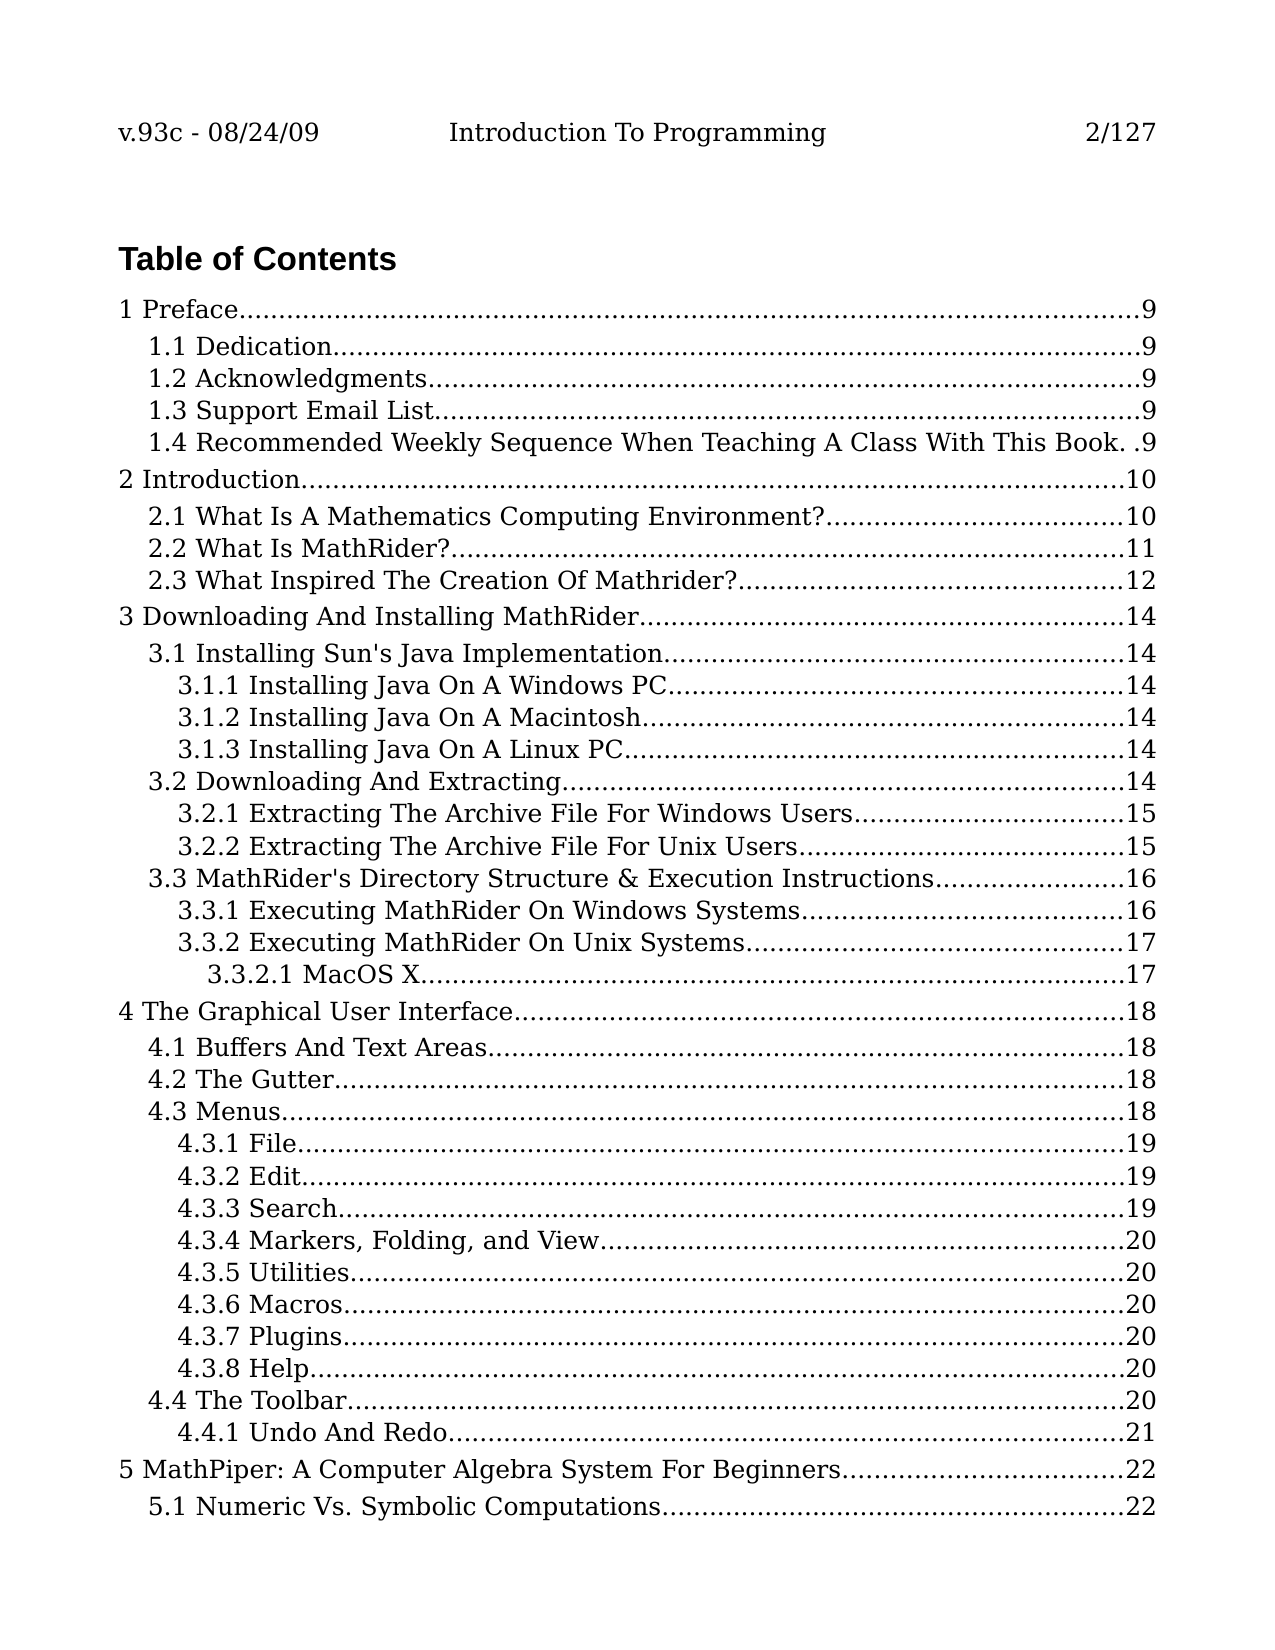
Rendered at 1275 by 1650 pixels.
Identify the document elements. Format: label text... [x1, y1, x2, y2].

text 3.3.2 Executing MathRider On Unix Systems 17 [177, 928, 1157, 957]
text 4.3 Menus 18 [148, 1097, 1157, 1127]
text 4.3.6 Macros 20 [177, 1290, 1157, 1319]
text 3.1.1 Installing Java On A Windows PC 14 [177, 671, 1157, 700]
text 1.4 Recommended Weekly Sequence When Teaching A Class With This Book 9 [148, 428, 1157, 457]
text 3.2 Downloading And Extracting 14 [148, 767, 1157, 797]
text 4.1 Buffers And Text Areas 18 [148, 1033, 1157, 1062]
text 1.1 Dedication 9 [148, 332, 1157, 361]
text 3 Downloading And Installing MathRider 14 [118, 602, 1157, 632]
text 4.2 The Gutter 18 [148, 1065, 1157, 1094]
text 3.1 Installing Sun's Java Implementation 14 [148, 639, 1157, 668]
text 4.3.2 Edit 19 [177, 1162, 1157, 1191]
text 1.2 Acknowledgments 9 [148, 364, 1157, 393]
text 2.2 What Is MathRider? 11 [148, 534, 1157, 563]
text 5.1 Numeric Vs. Symbolic Computations 22 [148, 1492, 1157, 1521]
text 4.4 The Toolbar 20 [148, 1386, 1157, 1415]
text 4.3.7 Plugins 20 [177, 1322, 1157, 1351]
text 1.3 Support Email List 9 [148, 396, 1157, 425]
text 3.1.3 Installing Java On A Linux PC 14 [177, 735, 1157, 764]
text 4 The Graphical User Interface 18 [118, 997, 1157, 1026]
text 4.4.1 Undo And Redo 21 [177, 1418, 1157, 1447]
text 1 Preface 9 [118, 295, 1157, 324]
text 4.3.3 Search 19 [177, 1194, 1157, 1223]
text 3.3.2.1 MacOS X 17 [207, 960, 1157, 989]
text 3.3 MathRider's Directory Structure & Execution Instructions 16 [148, 864, 1157, 893]
subtitle Table of Contents [118, 239, 1157, 277]
text 4.3.5 Utilities 20 [177, 1258, 1157, 1287]
text 3.1.2 Installing Java On A Macintosh 14 [177, 703, 1157, 732]
text 2.3 What Inspired The Creation Of Mathrider? 12 [148, 566, 1157, 595]
text 2 Introduction 10 [118, 465, 1157, 494]
text 4.3.1 File 19 [177, 1129, 1157, 1159]
text 3.3.1 Executing MathRider On Windows Systems 16 [177, 896, 1157, 925]
text 4.3.8 Help 20 [177, 1354, 1157, 1383]
text 2.1 What Is A Mathematics Computing Environment? 10 [148, 502, 1157, 531]
text 4.3.4 Markers, Folding, and View 20 [177, 1226, 1157, 1255]
text 3.2.1 Extracting The Archive File For Windows Users 15 [177, 799, 1157, 829]
text 5 MathPiper: A Computer Algebra System For Beginners 22 [118, 1455, 1157, 1484]
text 3.2.2 Extracting The Archive File For Unix Users 15 [177, 832, 1157, 861]
